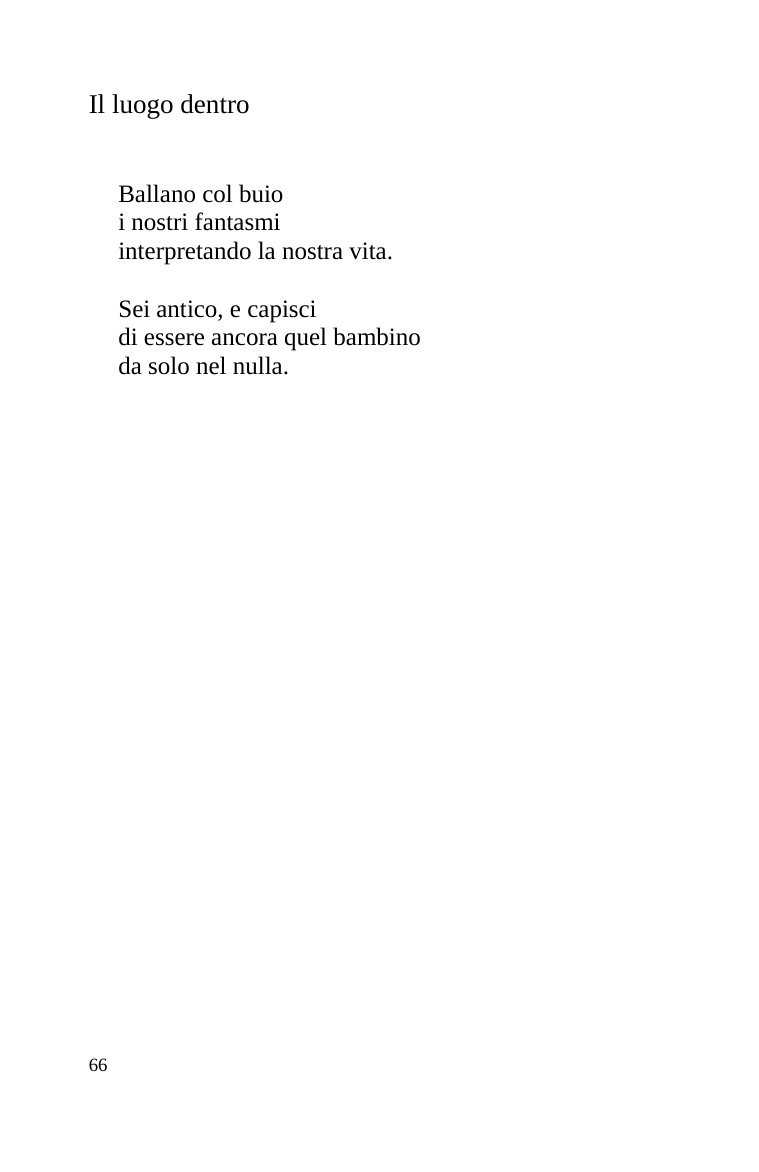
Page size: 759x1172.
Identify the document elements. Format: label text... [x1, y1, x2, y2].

text interpretando la nostra vita. [118, 236, 670, 265]
text di essere ancora quel bambino [118, 322, 670, 351]
text Ballano col buio [118, 179, 670, 207]
text Sei antico, e capisci [118, 294, 670, 322]
text i nostri fantasmi [118, 207, 670, 236]
text Il luogo dentro [88, 88, 670, 120]
text da solo nel nulla. [118, 351, 670, 380]
